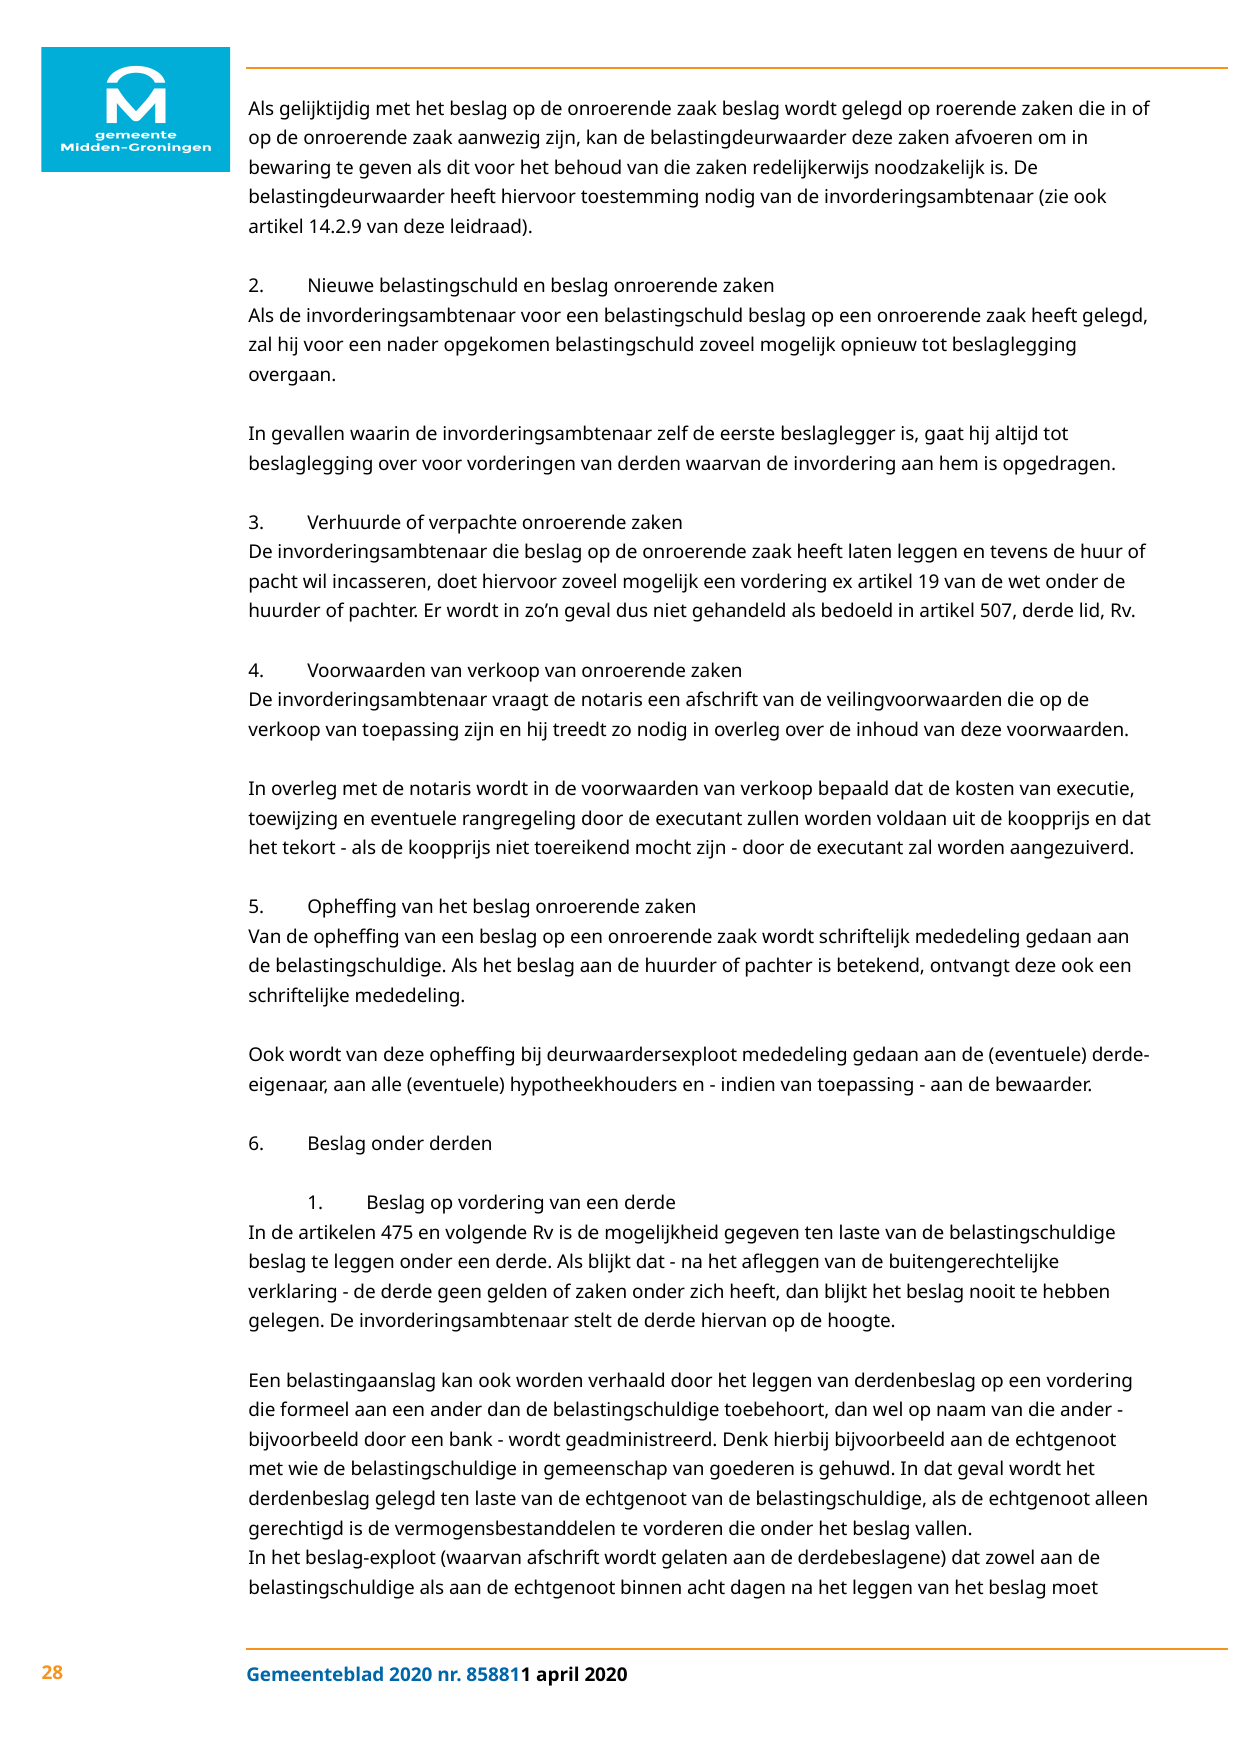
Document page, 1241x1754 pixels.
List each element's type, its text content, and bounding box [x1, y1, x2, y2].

text In gevallen waarin de invorderingsambtenaar zelf de eerste beslaglegger is, gaat hij altijd tot beslaglegging over voor vorderingen van derden waarvan de invordering aan hem is opgedragen. [248, 420, 1152, 476]
picture [108, 66, 164, 82]
text Als gelijktijdig met het beslag op de onroerende zaak beslag wordt gelegd op roerende zaken die in of op de onroerende zaak aanwezig zijn, kan de belastingdeurwaarder deze zaken afvoeren om in bewaring te geven als dit voor het behoud van die zaken redelijkerwijs noodzakelijk is. De belastingdeurwaarder heeft hiervoor toestemming nodig van de invorderingsambtenaar (zie ook artikel 14.2.9 van deze leidraad). [248, 95, 1152, 239]
text Als de invorderingsambtenaar voor een belastingschuld beslag op een onroerende zaak heeft gelegd, zal hij voor een nader opgekomen belastingschuld zoveel mogelijk opnieuw tot beslaglegging overgaan. [248, 302, 1152, 387]
text Van de opheffing van een beslag op een onroerende zaak wordt schriftelijk mededeling gedaan aan de belastingschuldige. Als het beslag aan de huurder of pachter is betekend, ontvangt deze ook een schriftelijke mededeling. [248, 923, 1152, 1008]
text In overleg met de notaris wordt in de voorwaarden van verkoop bepaald dat de kosten van executie, toewijzing en eventuele rangregeling door de executant zullen worden voldaan uit de koopprijs en dat het tekort - als de koopprijs niet toereikend mocht zijn - door de executant zal worden aangezuiverd. [248, 775, 1152, 860]
list Beslag op vordering van een derde [307, 1189, 1152, 1215]
text In het beslag-exploot (waarvan afschrift wordt gelaten aan de derdebeslagene) dat zowel aan de belastingschuldige als aan de echtgenoot binnen acht dagen na het leggen van het beslag moet [248, 1544, 1152, 1600]
list Beslag onder derden [248, 1130, 1152, 1156]
text Een belastingaanslag kan ook worden verhaald door het leggen van derdenbeslag op een vordering die formeel aan een ander dan de belastingschuldige toebehoort, dan wel op naam van die ander - bijvoorbeeld door een bank - wordt geadministreerd. Denk hierbij bijvoorbeeld aan de echtgenoot met wie de belastingschuldige in gemeenschap van goederen is gehuwd. In dat geval wordt het derdenbeslag gelegd ten laste van de echtgenoot van de belastingschuldige, als de echtgenoot alleen gerechtigd is de vermogensbestanddelen te vorderen die onder het beslag vallen. [248, 1367, 1152, 1541]
text De invorderingsambtenaar die beslag op de onroerende zaak heeft laten leggen en tevens de huur of pacht wil incasseren, doet hiervoor zoveel mogelijk een vordering ex artikel 19 van de wet onder de huurder of pachter. Er wordt in zo’n geval dus niet gehandeld als bedoeld in artikel 507, derde lid, Rv. [248, 538, 1152, 623]
list Voorwaarden van verkoop van onroerende zaken [248, 657, 1152, 683]
text Ook wordt van deze opheffing bij deurwaardersexploot mededeling gedaan aan de (eventuele) derde-eigenaar, aan alle (eventuele) hypotheekhouders en - indien van toepassing - aan de bewaarder. [248, 1041, 1152, 1097]
list Opheffing van het beslag onroerende zaken [248, 893, 1152, 919]
list Nieuwe belastingschuld en beslag onroerende zaken [248, 272, 1152, 298]
picture [184, 146, 190, 153]
picture [107, 89, 165, 122]
list Verhuurde of verpachte onroerende zaken [248, 509, 1152, 535]
text De invorderingsambtenaar vraagt de notaris een afschrift van de veilingvoorwaarden die op de verkoop van toepassing zijn en hij treedt zo nodig in overleg over de inhoud van deze voorwaarden. [248, 686, 1152, 742]
text In de artikelen 475 en volgende Rv is de mogelijkheid gegeven ten laste van de belastingschuldige beslag te leggen onder een derde. Als blijkt dat - na het afleggen van de buitengerechtelijke verklaring - de derde geen gelden of zaken onder zich heeft, dan blijkt het beslag nooit te hebben gelegen. De invorderingsambtenaar stelt de derde hiervan op de hoogte. [248, 1219, 1152, 1333]
